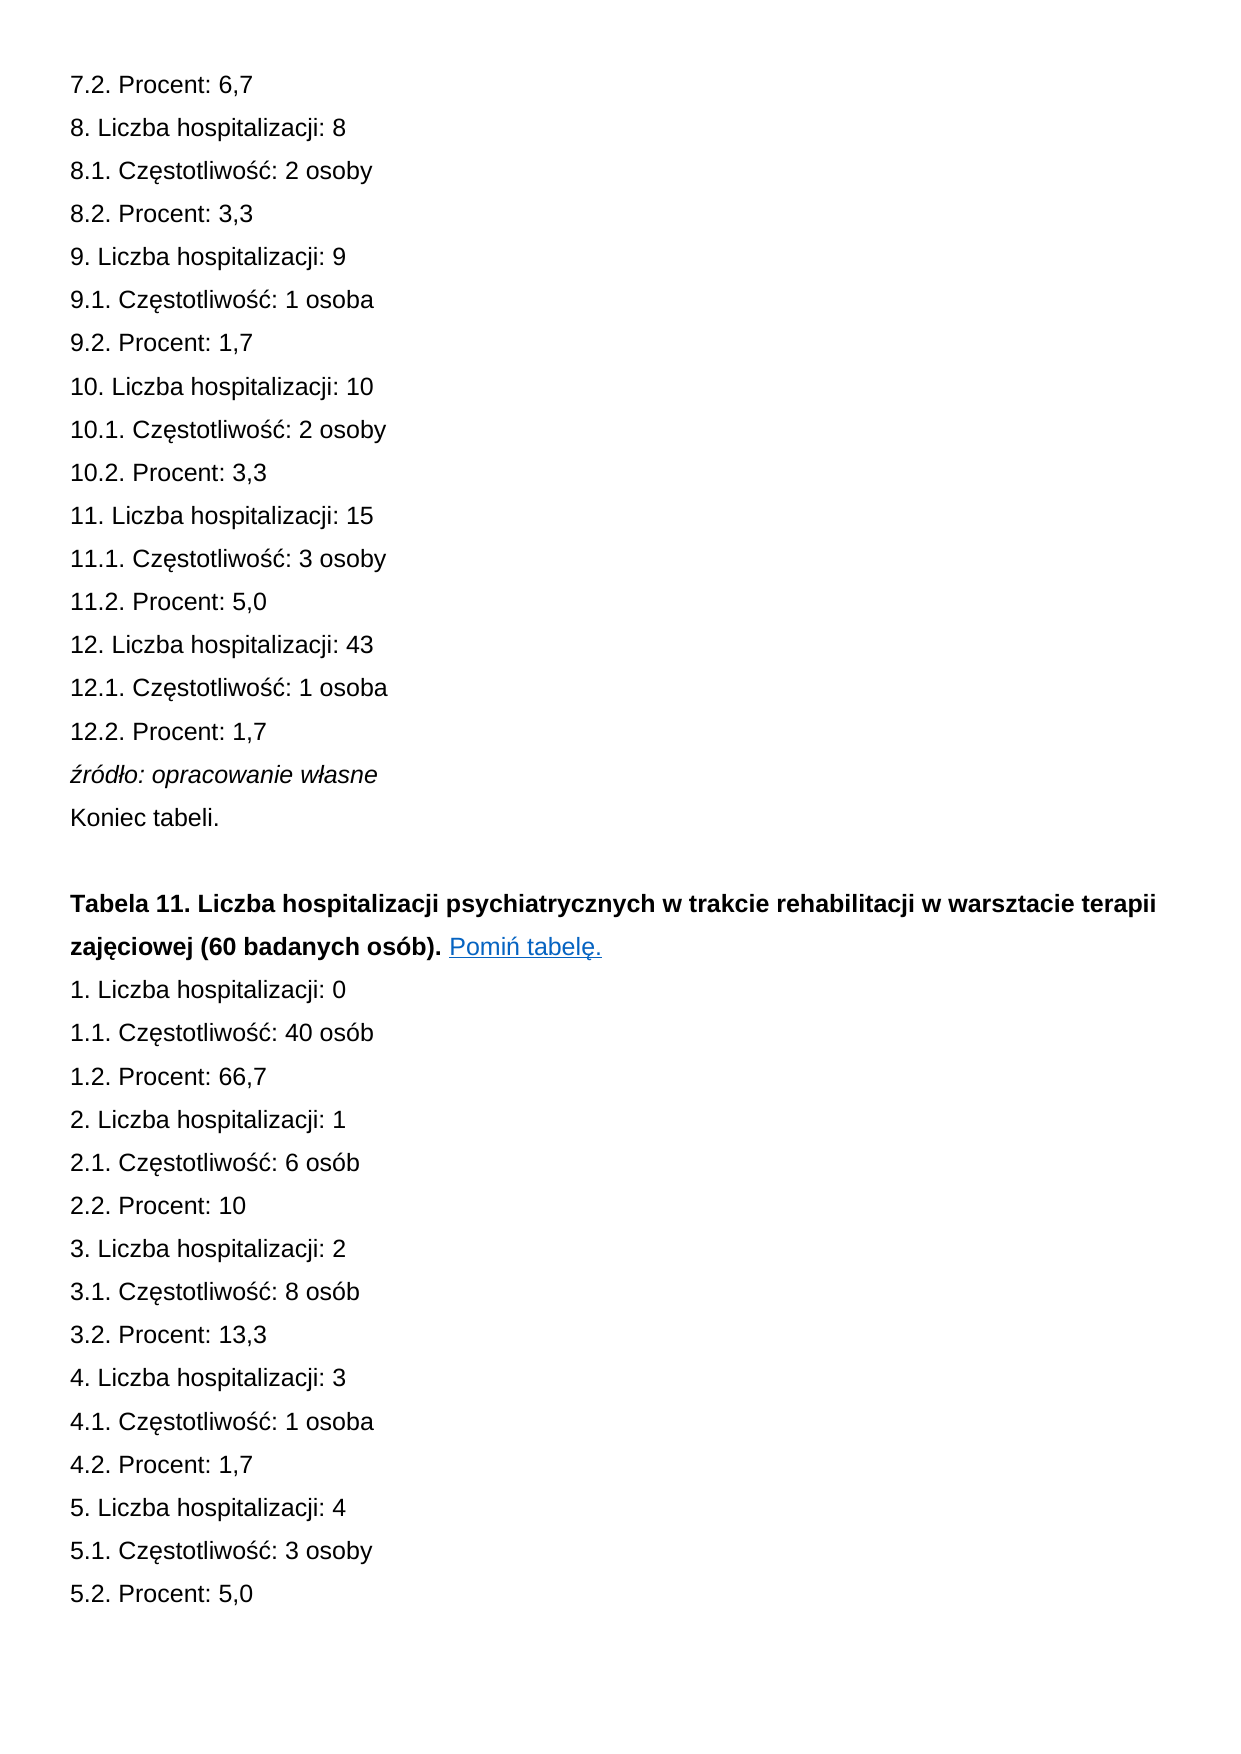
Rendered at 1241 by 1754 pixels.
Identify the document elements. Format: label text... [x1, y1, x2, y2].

text Tabela 11. Liczba hospitalizacji psychiatrycznych w trakcie rehabilitacji w warsztacie terapii zajęciowej (60 badanych osób). Pomiń tabelę. [70, 889, 1171, 961]
text 4.2. Procent: 1,7 [70, 1450, 1171, 1478]
text 9.2. Procent: 1,7 [70, 328, 1171, 357]
text 11.1. Częstotliwość: 3 osoby [70, 544, 1171, 573]
text 2.1. Częstotliwość: 6 osób [70, 1148, 1171, 1177]
text 3.2. Procent: 13,3 [70, 1320, 1171, 1349]
text 7.2. Procent: 6,7 [70, 70, 1171, 98]
text 1.1. Częstotliwość: 40 osób [70, 1018, 1171, 1047]
text 12.2. Procent: 1,7 [70, 717, 1171, 745]
text 3. Liczba hospitalizacji: 2 [70, 1234, 1171, 1263]
text 3.1. Częstotliwość: 8 osób [70, 1277, 1171, 1306]
text 4.1. Częstotliwość: 1 osoba [70, 1407, 1171, 1435]
text 5. Liczba hospitalizacji: 4 [70, 1493, 1171, 1522]
text 4. Liczba hospitalizacji: 3 [70, 1363, 1171, 1392]
text źródło: opracowanie własne [70, 760, 1171, 788]
text 11.2. Procent: 5,0 [70, 587, 1171, 616]
text 1. Liczba hospitalizacji: 0 [70, 975, 1171, 1004]
text 5.2. Procent: 5,0 [70, 1579, 1171, 1608]
text 9. Liczba hospitalizacji: 9 [70, 242, 1171, 271]
text 8.1. Częstotliwość: 2 osoby [70, 156, 1171, 185]
text 9.1. Częstotliwość: 1 osoba [70, 285, 1171, 314]
text 12.1. Częstotliwość: 1 osoba [70, 673, 1171, 702]
text 10.1. Częstotliwość: 2 osoby [70, 415, 1171, 443]
text Koniec tabeli. [70, 803, 1171, 832]
text 2. Liczba hospitalizacji: 1 [70, 1105, 1171, 1133]
text 2.2. Procent: 10 [70, 1191, 1171, 1220]
text 5.1. Częstotliwość: 3 osoby [70, 1536, 1171, 1565]
text 10. Liczba hospitalizacji: 10 [70, 372, 1171, 400]
text 1.2. Procent: 66,7 [70, 1062, 1171, 1090]
text 11. Liczba hospitalizacji: 15 [70, 501, 1171, 530]
text 8. Liczba hospitalizacji: 8 [70, 113, 1171, 142]
text 8.2. Procent: 3,3 [70, 199, 1171, 228]
text 12. Liczba hospitalizacji: 43 [70, 630, 1171, 659]
text 10.2. Procent: 3,3 [70, 458, 1171, 487]
